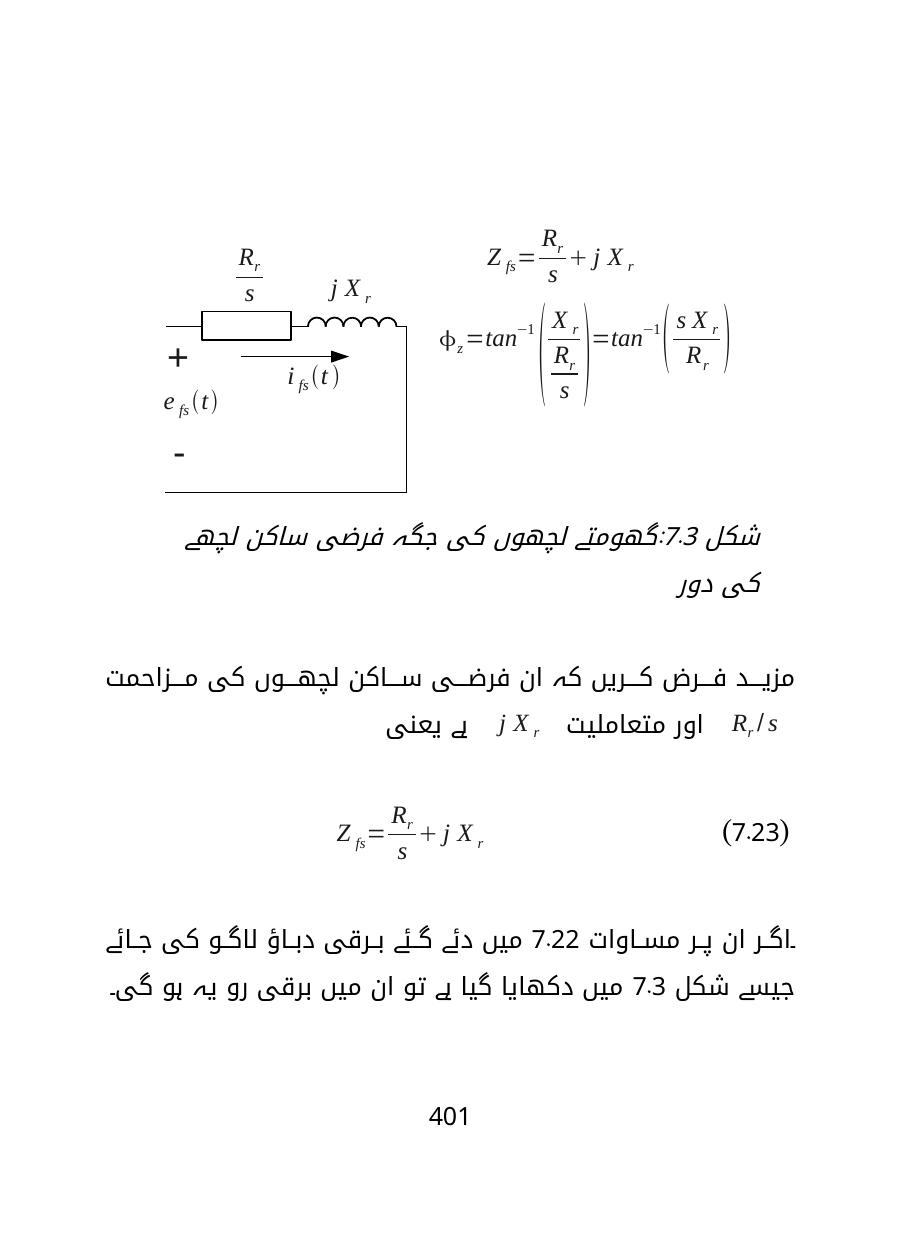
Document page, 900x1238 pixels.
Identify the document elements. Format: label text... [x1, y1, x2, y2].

text ۔اگر ان پر مساوات 7.22 میں دئے گئے برقی دباؤ لاگو کی جائے جیسے شکل 7.3 میں دکھایا گیا ہے تو ان میں برقی رو یہ ہو گی۔ [105, 916, 795, 1011]
table_header (7.23) [705, 796, 795, 882]
table_header [105, 796, 705, 882]
text شکل 7.3:گھومتے لچھوں کی جگہ فرضی ساکن لچھے کی دور [140, 181, 760, 608]
text مزید فرض کریں کہ ان فرضی ساکن لچھوں کی مزاحمت اور متعاملیت ہے یعنی [105, 654, 795, 749]
